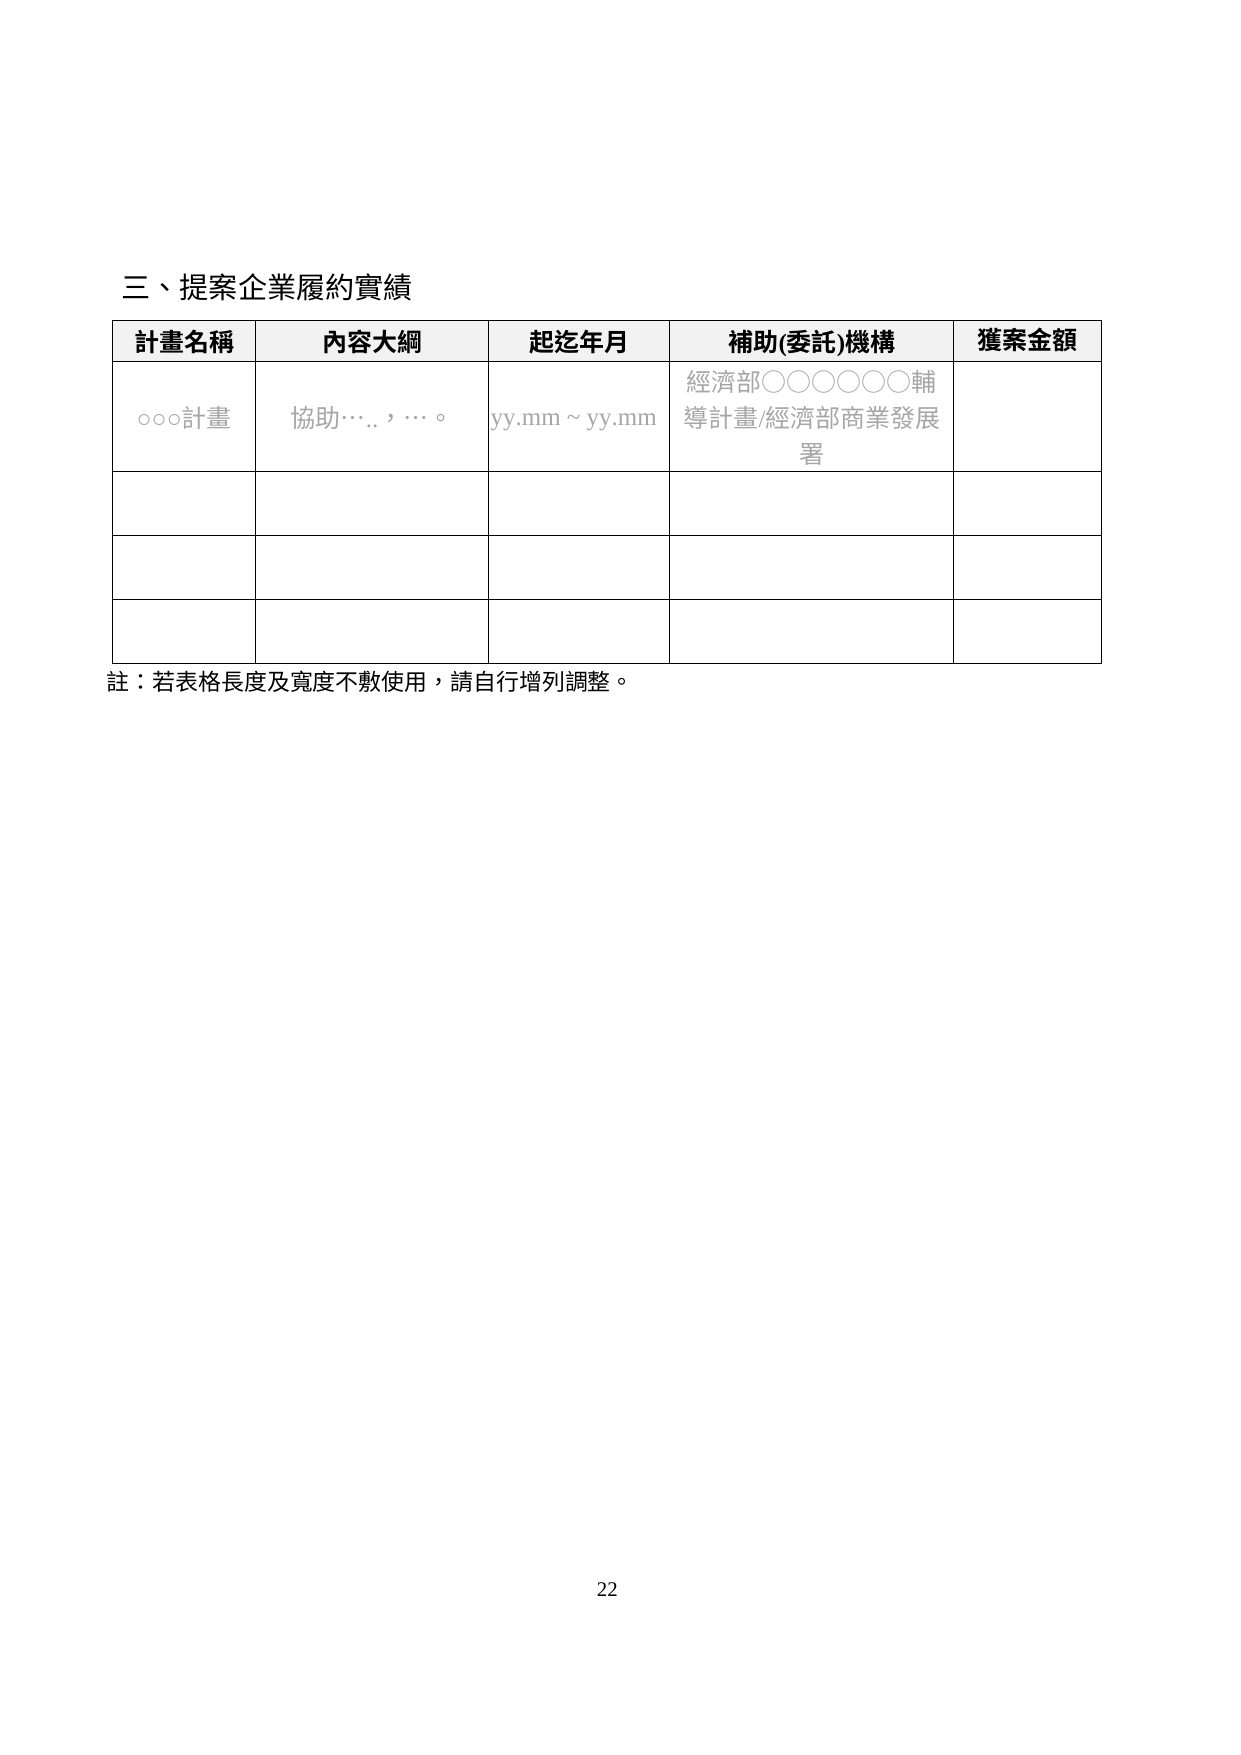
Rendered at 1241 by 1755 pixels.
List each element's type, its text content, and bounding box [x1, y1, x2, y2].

table_cell [113, 600, 255, 663]
table_cell [489, 472, 669, 535]
table_cell [954, 600, 1101, 663]
table_header 起迄年月 [489, 321, 669, 361]
table_cell [256, 472, 488, 535]
table_cell [954, 472, 1101, 535]
table_cell 協助…..，…。 [256, 362, 488, 471]
table_cell [954, 362, 1101, 471]
table_cell [256, 600, 488, 663]
table_cell ○○○計畫 [113, 362, 255, 471]
table_cell [954, 536, 1101, 599]
table_cell [113, 472, 255, 535]
table_cell [489, 600, 669, 663]
subtitle 三、提案企業履約實績 [121, 265, 1122, 307]
table_cell [256, 536, 488, 599]
table_cell yy.mm ~ yy.mm [489, 362, 669, 471]
table_header 獲案金額 [954, 321, 1101, 361]
table_cell [670, 536, 953, 599]
table_header 內容大綱 [256, 321, 488, 361]
table_header 補助(委託)機構 [670, 321, 953, 361]
table_header 計畫名稱 [113, 321, 255, 361]
text 註：若表格長度及寬度不敷使用，請自行增列調整。 [106, 664, 1122, 697]
table_cell [489, 536, 669, 599]
table_cell [113, 536, 255, 599]
table_cell [670, 472, 953, 535]
table_cell 經濟部○○○○○○輔導計畫/經濟部商業發展署 [670, 362, 953, 471]
table_cell [670, 600, 953, 663]
